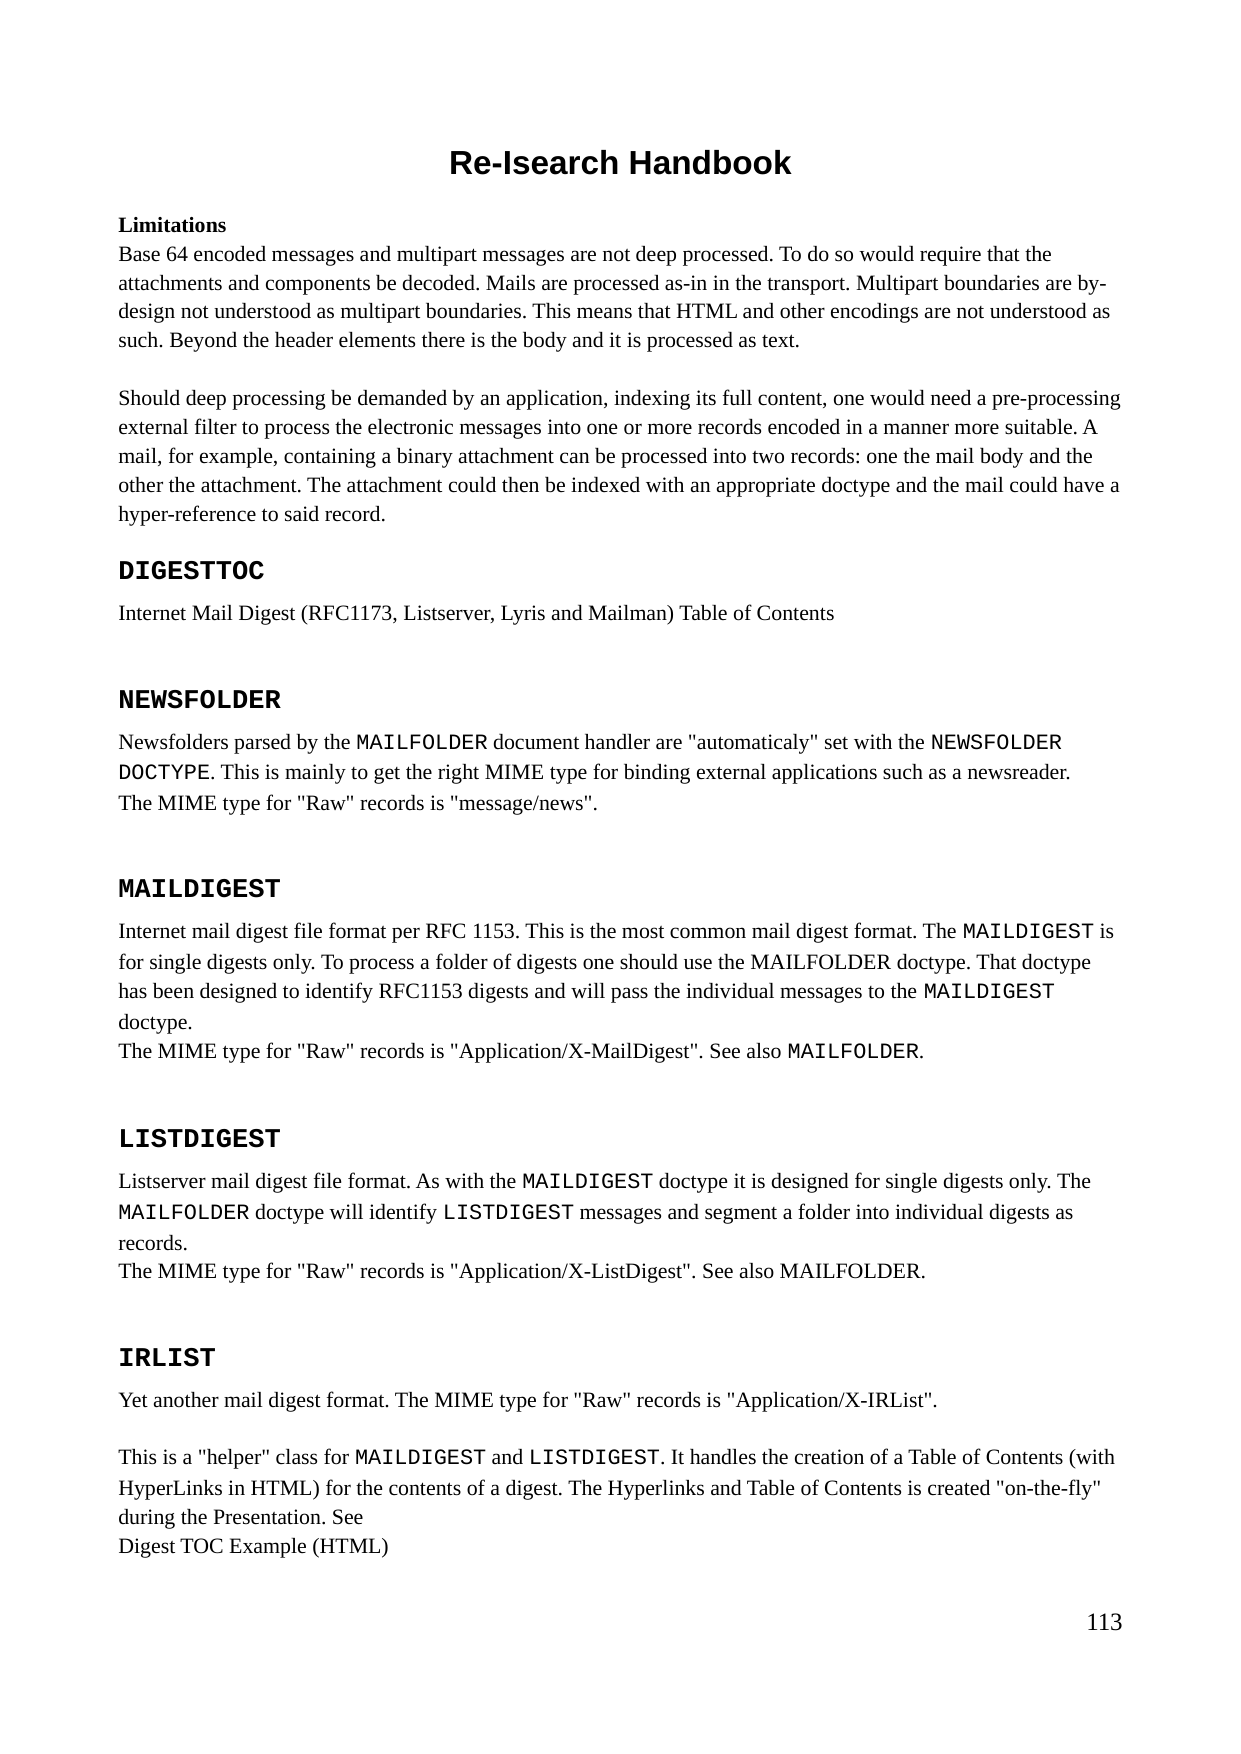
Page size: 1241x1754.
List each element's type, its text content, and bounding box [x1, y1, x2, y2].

text Base 64 encoded messages and multipart messages are not deep processed. To do so would require that the attachments and components be decoded. Mails are processed as-in in the transport. Multipart boundaries are by-design not understood as multipart boundaries. This means that HTML and other encodings are not understood as such. Beyond the header elements there is the body and it is processed as text. [118, 241, 1122, 353]
text Digest TOC Example (HTML) [118, 1533, 1122, 1558]
text Internet Mail Digest (RFC1173, Listserver, Lyris and Mailman) Table of Contents [118, 600, 1122, 626]
text Should deep processing be demanded by an application, indexing its full content, one would need a pre-processing external filter to process the electronic messages into one or more records encoded in a manner more suitable. A mail, for example, containing a binary attachment can be processed into two records: one the mail body and the other the attachment. The attachment could then be indexed with an appropriate doctype and the mail could have a hyper-reference to said record. [118, 385, 1122, 526]
text Listserver mail digest file format. As with the MAILDIGEST doctype it is designed for single digests only. The MAILFOLDER doctype will identify LISTDIGEST messages and segment a folder into individual digests as records. [118, 1168, 1122, 1255]
subtitle IRLIST [118, 1343, 1122, 1374]
subtitle NEWSFOLDER [118, 685, 1122, 716]
subtitle DIGESTTOC [118, 557, 1122, 588]
text Newsfolders parsed by the MAILFOLDER document handler are "automaticaly" set with the NEWSFOLDER DOCTYPE. This is mainly to get the right MIME type for binding external applications such as a newsreader. [118, 729, 1122, 786]
text Internet mail digest file format per RFC 1153. This is the most common mail digest format. The MAILDIGEST is for single digests only. To process a folder of digests one should use the MAILFOLDER doctype. That doctype has been designed to identify RFC1153 digests and will pass the individual messages to the MAILDIGEST doctype. [118, 918, 1122, 1034]
text Limitations [118, 212, 1122, 237]
subtitle MAILDIGEST [118, 875, 1122, 906]
text Yet another mail digest format. The MIME type for "Raw" records is "Application/X-IRList". [118, 1387, 1122, 1412]
text The MIME type for "Raw" records is "Application/X-MailDigest". See also MAILFOLDER. [118, 1038, 1122, 1065]
subtitle LISTDIGEST [118, 1125, 1122, 1156]
text This is a "helper" class for MAILDIGEST and LISTDIGEST. It handles the creation of a Table of Contents (with HyperLinks in HTML) for the contents of a digest. The Hyperlinks and Table of Contents is created "on-the-fly" during the Presentation. See [118, 1444, 1122, 1529]
text The MIME type for "Raw" records is "message/news". [118, 790, 1122, 816]
text The MIME type for "Raw" records is "Application/X-ListDigest". See also MAILFOLDER. [118, 1258, 1122, 1284]
